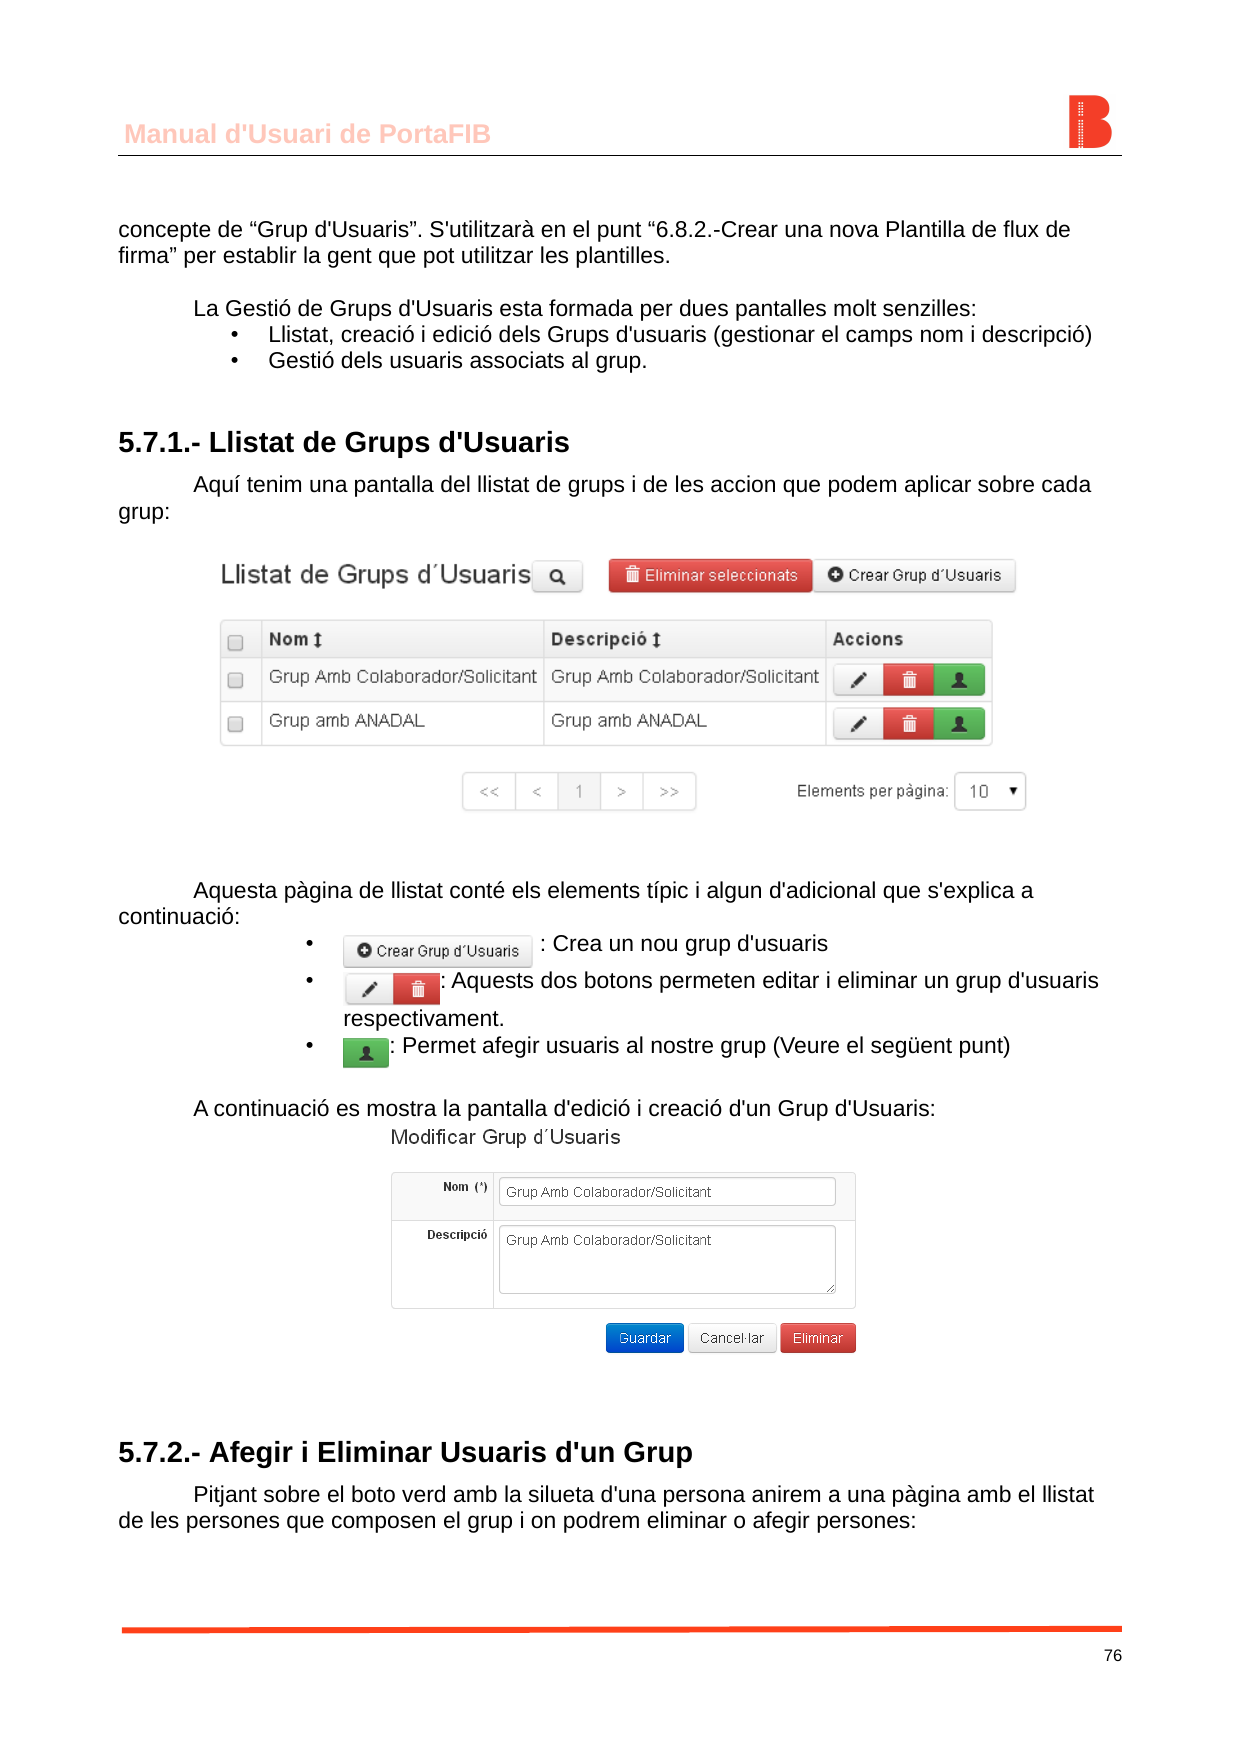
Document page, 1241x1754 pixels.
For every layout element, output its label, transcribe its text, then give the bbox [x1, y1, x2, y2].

list Llistat, creació i edició dels Grups d'usuaris (gestionar el camps nom i descripció) [231, 321, 1122, 347]
picture [381, 1121, 860, 1357]
picture [202, 550, 1038, 825]
picture [343, 1037, 389, 1069]
text Aquí tenim una pantalla del llistat de grups i de les accion que podem aplicar sobre cada grup: [118, 471, 1122, 524]
picture [343, 972, 440, 1006]
text Aquesta pàgina de llistat conté els elements típic i algun d'adicional que s'explica a continuació: [118, 877, 1122, 930]
text La Gestió de Grups d'Usuaris esta formada per dues pantalles molt senzilles: [118, 295, 1122, 321]
subtitle Llistat de Grups d'Usuaris [118, 425, 1122, 459]
picture [1063, 94, 1117, 150]
text A continuació es mostra la pantalla d'edició i creació d'un Grup d'Usuaris: [118, 1095, 1122, 1121]
text Pitjant sobre el boto verd amb la silueta d'una persona anirem a una pàgina amb el llistat de les persones que composen el grup i on podrem eliminar o afegir persones: [118, 1481, 1122, 1533]
subtitle Afegir i Eliminar Usuaris d'un Grup [118, 1435, 1122, 1468]
list : Aquests dos botons permeten editar i eliminar un grup d'usuaris respectivament. [306, 967, 1122, 1032]
text concepte de “Grup d'Usuaris”. S'utilitzarà en el punt “6.8.2.-Crear una nova Plantilla de flux de firma” per establir la gent que pot utilitzar les plantilles. [118, 216, 1122, 268]
list : Crea un nou grup d'usuaris [306, 930, 1122, 967]
picture [343, 935, 534, 968]
list : Permet afegir usuaris al nostre grup (Veure el següent punt) [306, 1032, 1122, 1069]
list Gestió dels usuaris associats al grup. [231, 347, 1122, 374]
